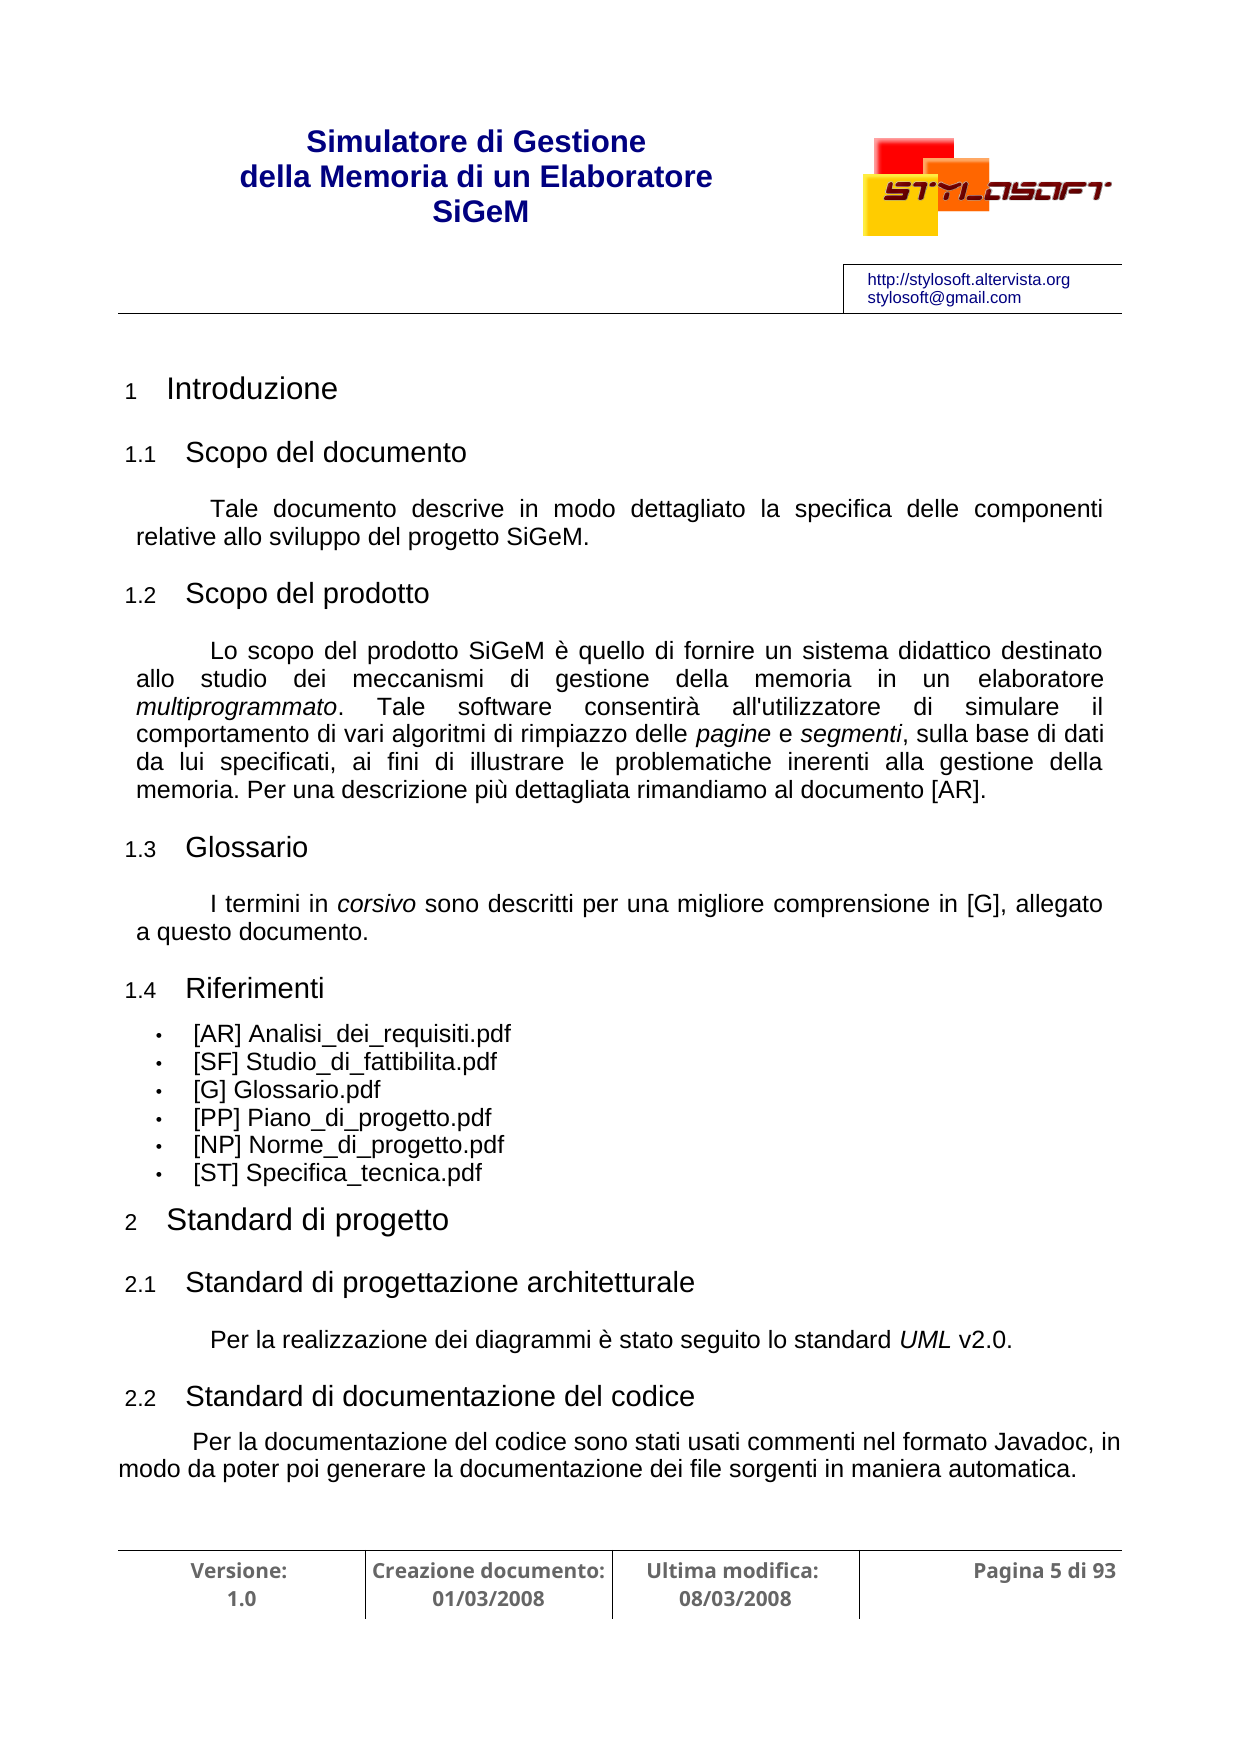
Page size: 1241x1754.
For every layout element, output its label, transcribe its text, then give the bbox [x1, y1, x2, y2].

subtitle Standard di progettazione architetturale [118, 1266, 1122, 1299]
list [G] Glossario.pdf [156, 1075, 1122, 1103]
list [PP] Piano_di_progetto.pdf [156, 1103, 1122, 1131]
text I termini in corsivo sono descritti per una migliore comprensione in [G], allegato a questo documento. [136, 890, 1104, 946]
list [NP] Norme_di_progetto.pdf [156, 1131, 1122, 1159]
text Lo scopo del prodotto SiGeM è quello di fornire un sistema didattico destinato allo studio dei meccanismi di gestione della memoria in un elaboratore multiprogrammato. Tale software consentirà all'utilizzatore di simulare il comportamento di vari algoritmi di rimpiazzo delle pagine e segmenti, sulla base di dati da lui specificati, ai fini di illustrare le problematiche inerenti alla gestione della memoria. Per una descrizione più dettagliata rimandiamo al documento [AR]. [136, 637, 1104, 804]
subtitle Glossario [118, 831, 1122, 863]
subtitle Introduzione [118, 371, 1122, 406]
subtitle Standard di documentazione del codice [118, 1380, 1122, 1413]
list [ST] Specifica_tecnica.pdf [156, 1159, 1122, 1187]
subtitle Standard di progetto [118, 1202, 1122, 1237]
picture [848, 123, 1117, 247]
list [SF] Studio_di_fattibilita.pdf [156, 1047, 1122, 1075]
subtitle Riferimenti [118, 972, 1122, 1005]
text Tale documento descrive in modo dettagliato la specifica delle componenti relative allo sviluppo del progetto SiGeM. [136, 495, 1104, 551]
text Per la realizzazione dei diagrammi è stato seguito lo standard UML v2.0. [136, 1326, 1104, 1353]
subtitle Scopo del prodotto [118, 577, 1122, 610]
subtitle Scopo del documento [118, 436, 1122, 468]
list [AR] Analisi_dei_requisiti.pdf [156, 1019, 1122, 1047]
text Per la documentazione del codice sono stati usati commenti nel formato Javadoc, in modo da poter poi generare la documentazione dei file sorgenti in maniera automatica. [118, 1427, 1122, 1483]
